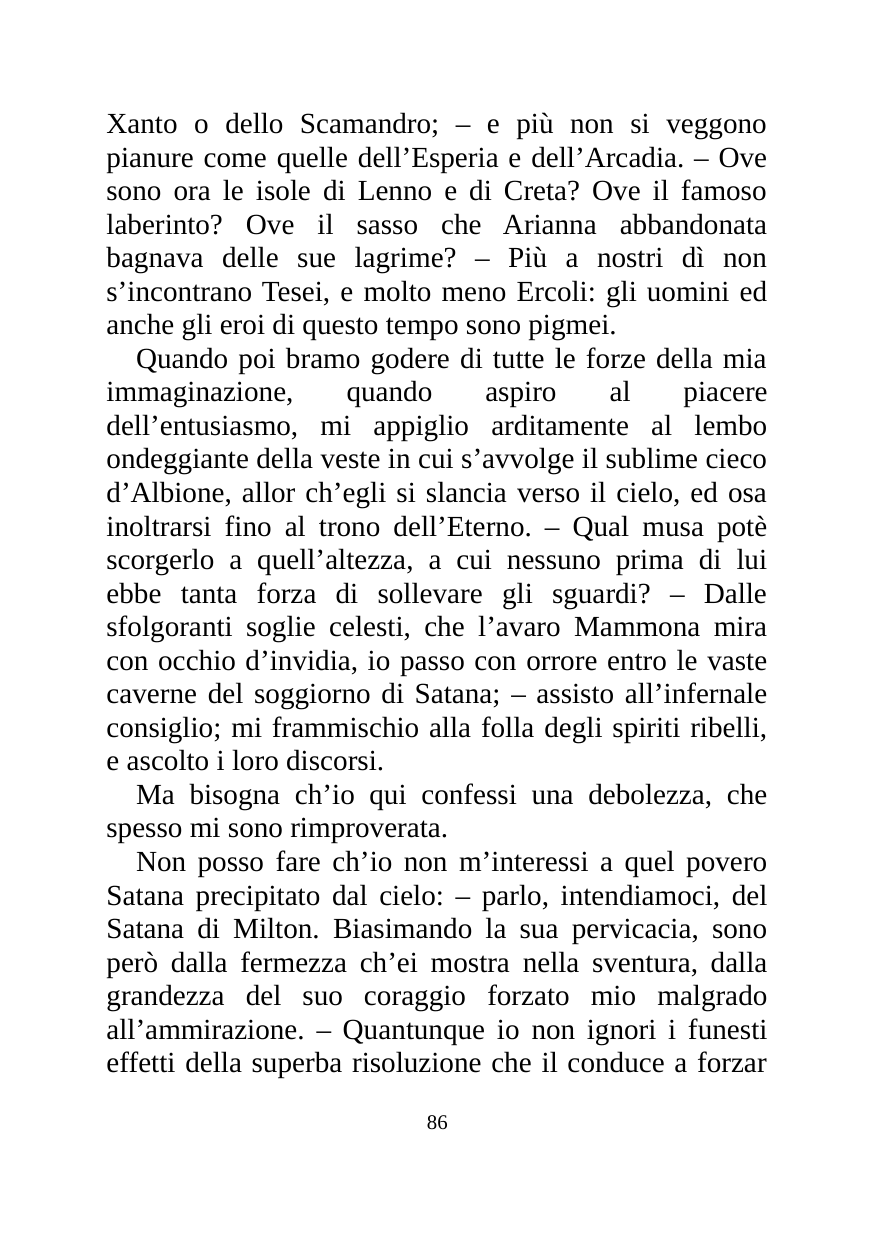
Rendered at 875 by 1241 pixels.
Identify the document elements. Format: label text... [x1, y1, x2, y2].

text Quando poi bramo godere di tutte le forze della mia immaginazione, quando aspiro al piacere dell’entusiasmo, mi appiglio arditamente al lembo ondeggiante della veste in cui s’avvolge il sublime cieco d’Albione, allor ch’egli si slancia verso il cielo, ed osa inoltrarsi fino al trono dell’Eterno. – Qual musa potè scorgerlo a quell’altezza, a cui nessuno prima di lui ebbe tanta forza di sollevare gli sguardi? – Dalle sfolgoranti soglie celesti, che l’avaro Mammona mira con occhio d’invidia, io passo con orrore entro le vaste caverne del soggiorno di Satana; – assisto all’infernale consiglio; mi frammischio alla folla degli spiriti ribelli, e ascolto i loro discorsi. [106, 341, 768, 777]
text Xanto o dello Scamandro; – e più non si veggono pianure come quelle dell’Esperia e dell’Arcadia. – Ove sono ora le isole di Lenno e di Creta? Ove il famoso laberinto? Ove il sasso che Arianna abbandonata bagnava delle sue lagrime? – Più a nostri dì non s’incontrano Tesei, e molto meno Ercoli: gli uomini ed anche gli eroi di questo tempo sono pigmei. [106, 106, 768, 341]
text Ma bisogna ch’io qui confessi una debolezza, che spesso mi sono rimproverata. [106, 777, 768, 844]
text Non posso fare ch’io non m’interessi a quel povero Satana precipitato dal cielo: – parlo, intendiamoci, del Satana di Milton. Biasimando la sua pervicacia, sono però dalla fermezza ch’ei mostra nella sventura, dalla grandezza del suo coraggio forzato mio malgrado all’ammirazione. – Quantunque io non ignori i funesti effetti della superba risoluzione che il conduce a forzar [106, 844, 768, 1079]
